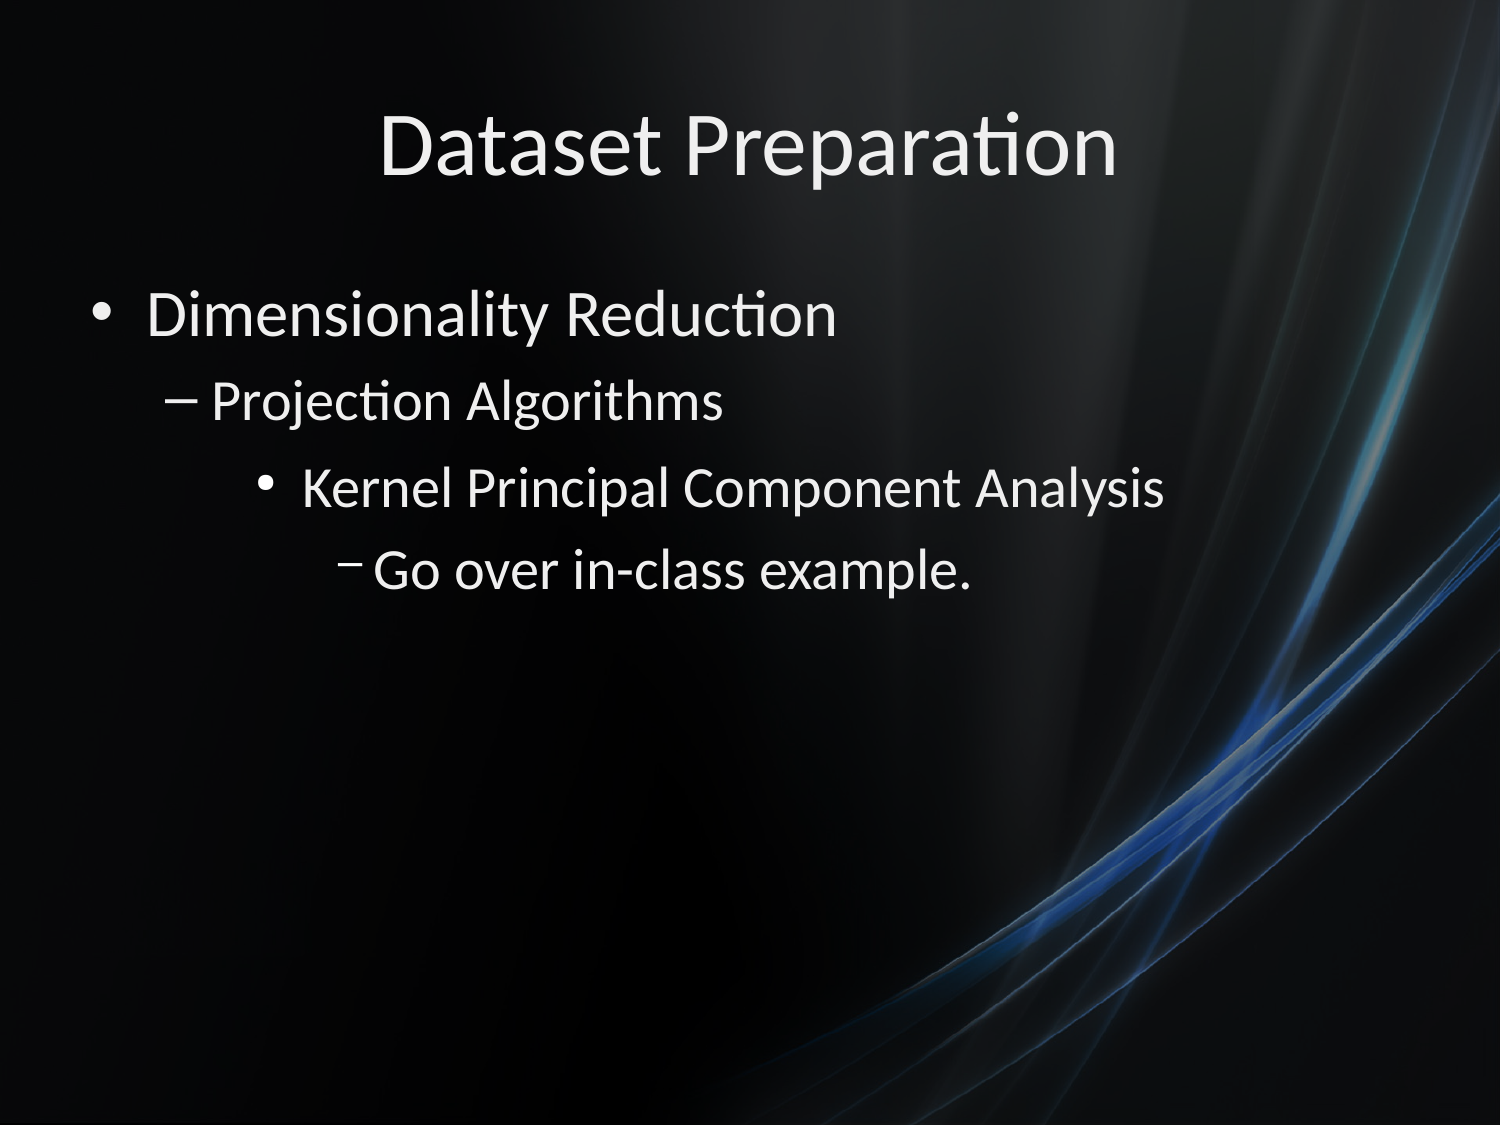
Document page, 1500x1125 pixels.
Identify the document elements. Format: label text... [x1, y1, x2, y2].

list Dimensionality Reduction Projection Algorithms Kernel Principal Component Analysis Go over in-class example. [75, 262, 1425, 1005]
title Dataset Preparation [75, 45, 1425, 233]
picture [0, 0, 1500, 1125]
